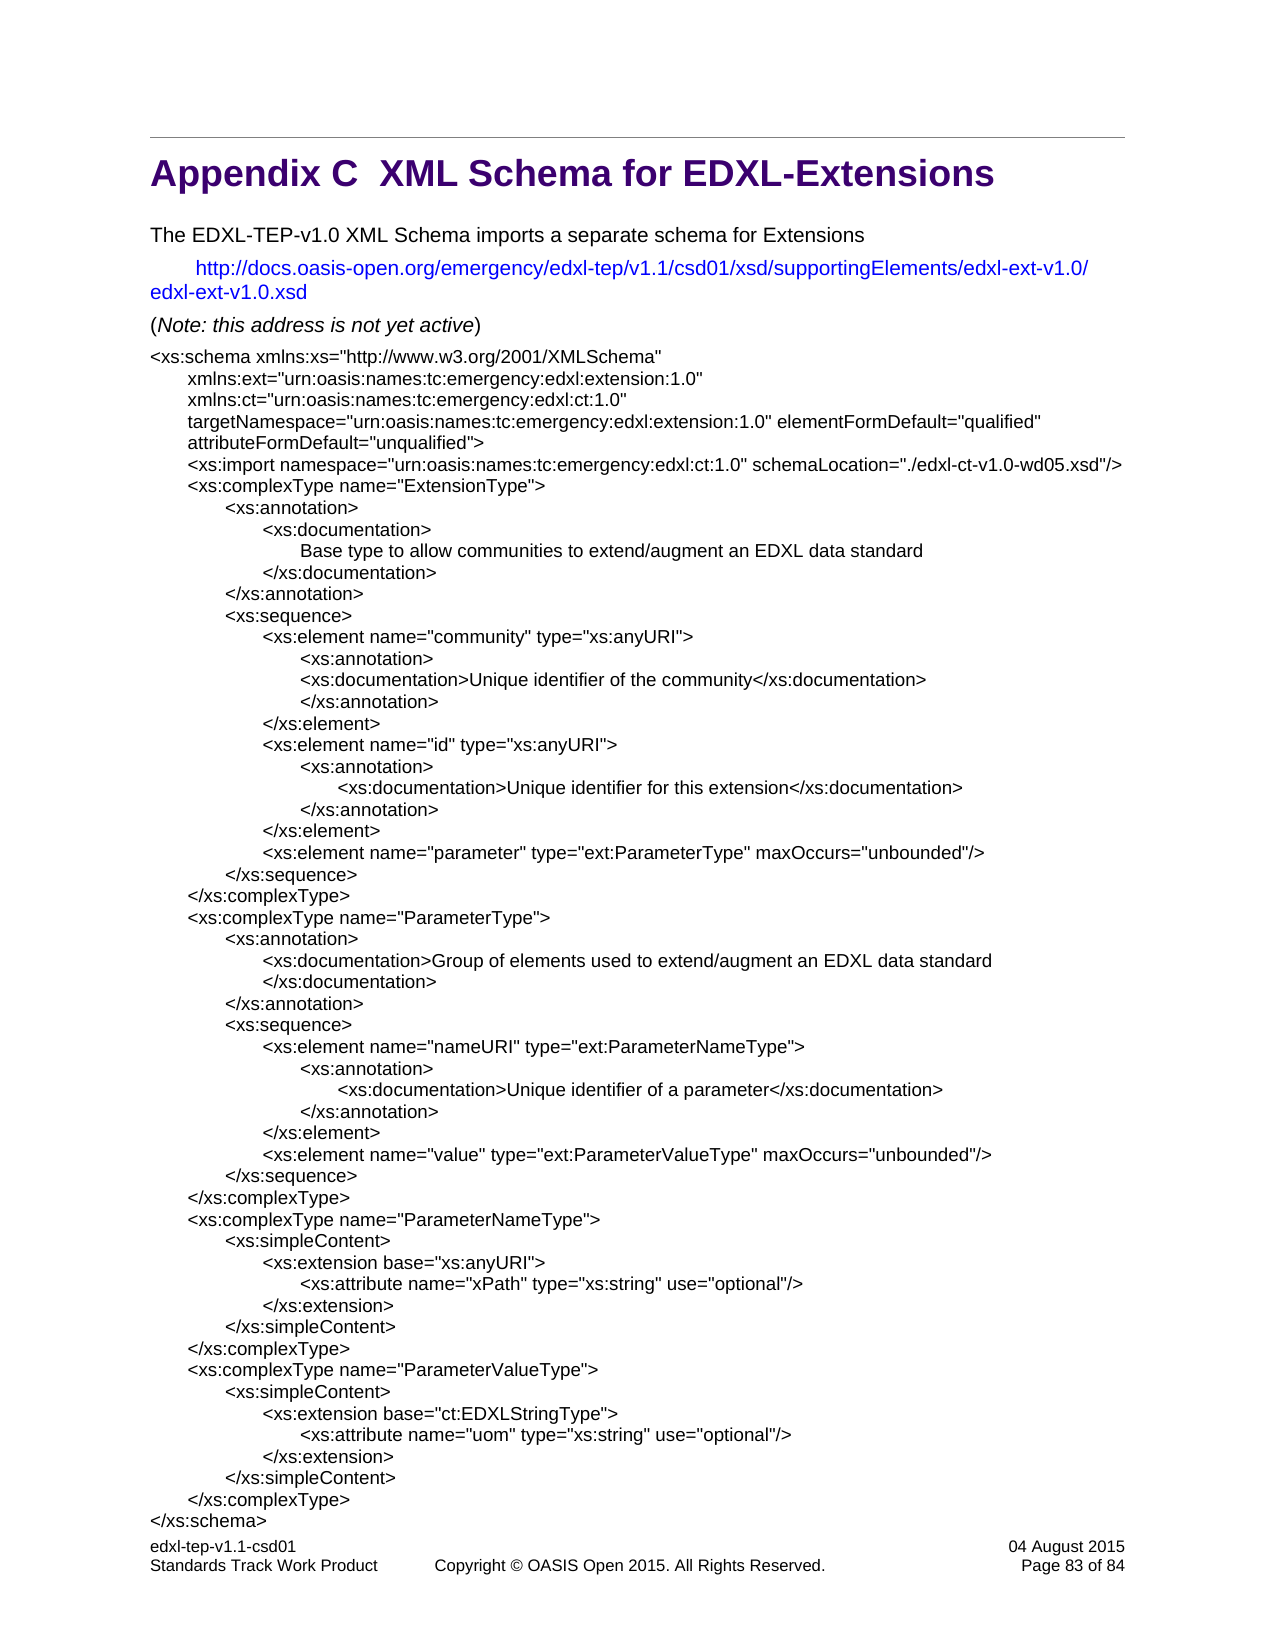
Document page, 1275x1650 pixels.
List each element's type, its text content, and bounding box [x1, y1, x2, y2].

text <xs:simpleContent> [150, 1381, 1125, 1402]
text <xs:element name="id" type="xs:anyURI"> [150, 734, 1125, 756]
text <xs:element name="value" type="ext:ParameterValueType" maxOccurs="unbounded"/> [150, 1144, 1125, 1165]
subtitle XML Schema for EDXL-Extensions [150, 138, 1125, 194]
text <xs:extension base="xs:anyURI"> [150, 1251, 1125, 1273]
text <xs:simpleContent> [150, 1230, 1125, 1251]
text </xs:annotation> [150, 1101, 1125, 1122]
text <xs:complexType name="ParameterNameType"> [150, 1208, 1125, 1230]
text </xs:annotation> [150, 799, 1125, 820]
text The EDXL-TEP-v1.0 XML Schema imports a separate schema for Extensions [150, 223, 1125, 247]
text <xs:attribute name="xPath" type="xs:string" use="optional"/> [150, 1273, 1125, 1294]
text <xs:annotation> [150, 497, 1125, 518]
text <xs:schema xmlns:xs="http://www.w3.org/2001/XMLSchema" xmlns:ext="urn:oasis:names:tc:emergency:edxl:extension:1.0" xmlns:ct="urn:oasis:names:tc:emergency:edxl:ct:1.0" targetNamespace="urn:oasis:names:tc:emergency:edxl:extension:1.0" elementFormDefault="qualified" attributeFormDefault="unqualified"> [150, 346, 1125, 454]
text </xs:extension> [150, 1446, 1125, 1467]
text (Note: this address is not yet active) [150, 313, 1125, 337]
text </xs:complexType> [150, 1187, 1125, 1208]
text </xs:element> [150, 1122, 1125, 1144]
text <xs:extension base="ct:EDXLStringType"> [150, 1402, 1125, 1424]
text </xs:sequence> [150, 1165, 1125, 1187]
text <xs:annotation> [150, 756, 1125, 777]
text <xs:complexType name="ParameterType"> [150, 906, 1125, 928]
text <xs:element name="community" type="xs:anyURI"> [150, 626, 1125, 648]
text <xs:attribute name="uom" type="xs:string" use="optional"/> [150, 1424, 1125, 1446]
text <xs:sequence> [150, 1014, 1125, 1036]
text <xs:element name="nameURI" type="ext:ParameterNameType"> [150, 1036, 1125, 1057]
text </xs:annotation> [150, 583, 1125, 604]
text <xs:annotation> [150, 928, 1125, 949]
text <xs:annotation> [150, 1057, 1125, 1079]
text </xs:simpleContent> [150, 1467, 1125, 1489]
text <xs:documentation>Unique identifier of a parameter</xs:documentation> [150, 1079, 1125, 1101]
text </xs:sequence> [150, 863, 1125, 885]
text <xs:documentation>Unique identifier of the community</xs:documentation> [150, 669, 1125, 691]
text </xs:extension> [150, 1294, 1125, 1316]
text </xs:simpleContent> [150, 1316, 1125, 1338]
text <xs:complexType name="ExtensionType"> [150, 475, 1125, 497]
text <xs:documentation>Unique identifier for this extension</xs:documentation> [150, 777, 1125, 799]
text </xs:element> [150, 712, 1125, 734]
text </xs:complexType> [150, 885, 1125, 906]
text </xs:complexType> [150, 1489, 1125, 1510]
text <xs:complexType name="ParameterValueType"> [150, 1359, 1125, 1381]
text <xs:sequence> [150, 604, 1125, 626]
text </xs:annotation> [150, 691, 1125, 712]
text http://docs.oasis-open.org/emergency/edxl-tep/v1.1/csd01/xsd/supportingElements/edxl-ext-v1.0/edxl-ext-v1.0.xsd [150, 256, 1125, 304]
text <xs:import namespace="urn:oasis:names:tc:emergency:edxl:ct:1.0" schemaLocation="./edxl-ct-v1.0-wd05.xsd"/> [150, 454, 1125, 475]
text </xs:annotation> [150, 993, 1125, 1014]
text <xs:annotation> [150, 648, 1125, 669]
text </xs:complexType> [150, 1338, 1125, 1359]
text <xs:documentation>Group of elements used to extend/augment an EDXL data standard </xs:documentation> [150, 949, 1125, 993]
text </xs:element> [150, 820, 1125, 842]
text <xs:documentation> [150, 518, 1125, 540]
text <xs:element name="parameter" type="ext:ParameterType" maxOccurs="unbounded"/> [150, 842, 1125, 863]
text </xs:schema> [150, 1510, 1125, 1532]
text Base type to allow communities to extend/augment an EDXL data standard </xs:documentation> [150, 540, 1125, 583]
